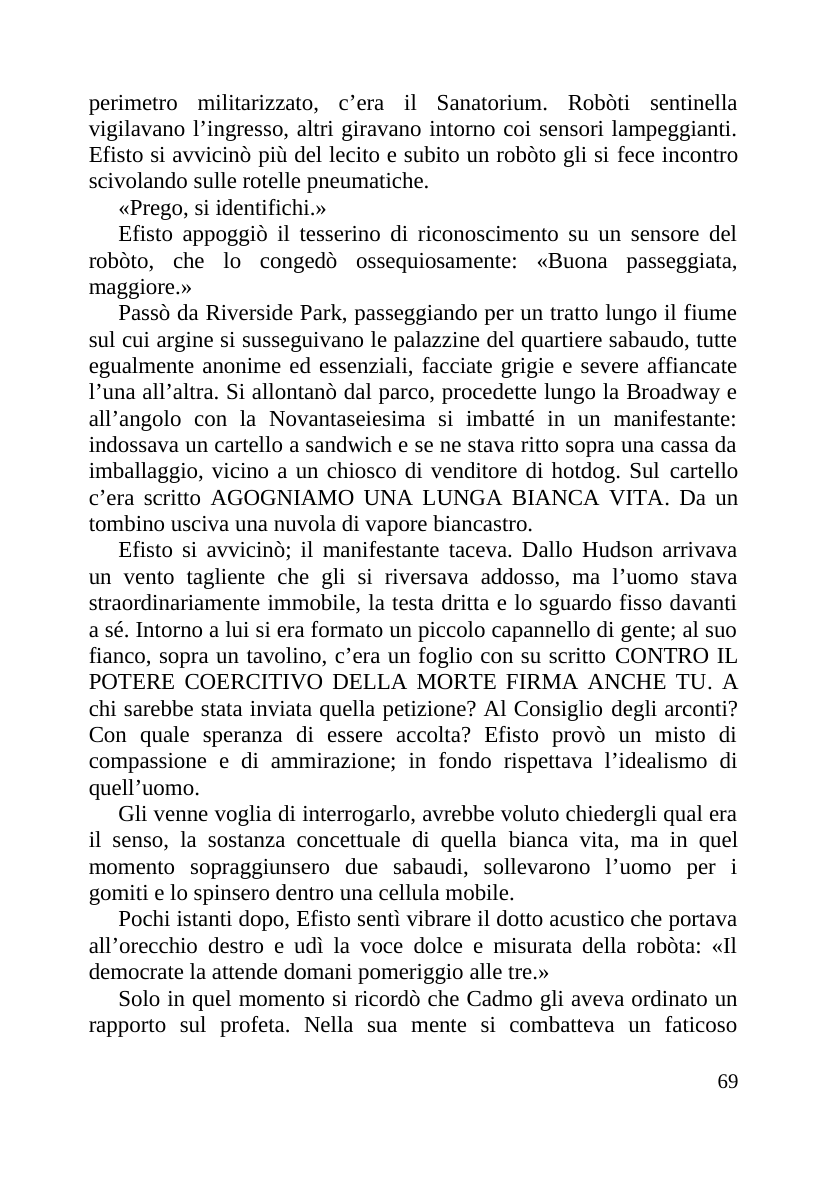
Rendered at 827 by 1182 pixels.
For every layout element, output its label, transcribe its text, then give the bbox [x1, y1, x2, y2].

text Gli venne voglia di interrogarlo, avrebbe voluto chiedergli qual era il senso, la sostanza concettuale di quella bianca vita, ma in quel momento sopraggiunsero due sabaudi, sollevarono l’uomo per i gomiti e lo spinsero dentro una cellula mobile. [88, 800, 738, 906]
text Efisto si avvicinò; il manifestante taceva. Dallo Hudson arrivava un vento tagliente che gli si riversava addosso, ma l’uomo stava straordinariamente immobile, la testa dritta e lo sguardo fisso davanti a sé. Intorno a lui si era formato un piccolo capannello di gente; al suo fianco, sopra un tavolino, c’era un foglio con su scritto CONTRO IL POTERE COERCITIVO DELLA MORTE FIRMA ANCHE TU. A chi sarebbe stata inviata quella petizione? Al Consiglio degli arconti? Con quale speranza di essere accolta? Efisto provò un misto di compassione e di ammirazione; in fondo rispettava l’idealismo di quell’uomo. [88, 537, 738, 800]
text Solo in quel momento si ricordò che Cadmo gli aveva ordinato un rapporto sul profeta. Nella sua mente si combatteva un faticoso [88, 984, 738, 1037]
text Pochi istanti dopo, Efisto sentì vibrare il dotto acustico che portava all’orecchio destro e udì la voce dolce e misurata della robòta: «Il democrate la attende domani pomeriggio alle tre.» [88, 906, 738, 984]
text Efisto appoggiò il tesserino di riconoscimento su un sensore del robòto, che lo congedò ossequiosamente: «Buona passeggiata, maggiore.» [88, 220, 738, 299]
text «Prego, si identifichi.» [88, 194, 738, 220]
text Passò da Riverside Park, passeggiando per un tratto lungo il fiume sul cui argine si susseguivano le palazzine del quartiere sabaudo, tutte egualmente anonime ed essenziali, facciate grigie e severe affiancate l’una all’altra. Si allontanò dal parco, procedette lungo la Broadway e all’angolo con la Novantaseiesima si imbatté in un manifestante: indossava un cartello a sandwich e se ne stava ritto sopra una cassa da imballaggio, vicino a un chiosco di venditore di hotdog. Sul cartello c’era scritto AGOGNIAMO UNA LUNGA BIANCA VITA. Da un tombino usciva una nuvola di vapore biancastro. [88, 299, 738, 537]
text perimetro militarizzato, c’era il Sanatorium. Robòti sentinella vigilavano l’ingresso, altri giravano intorno coi sensori lampeggianti. Efisto si avvicinò più del lecito e subito un robòto gli si fece incontro scivolando sulle rotelle pneumatiche. [88, 88, 738, 194]
